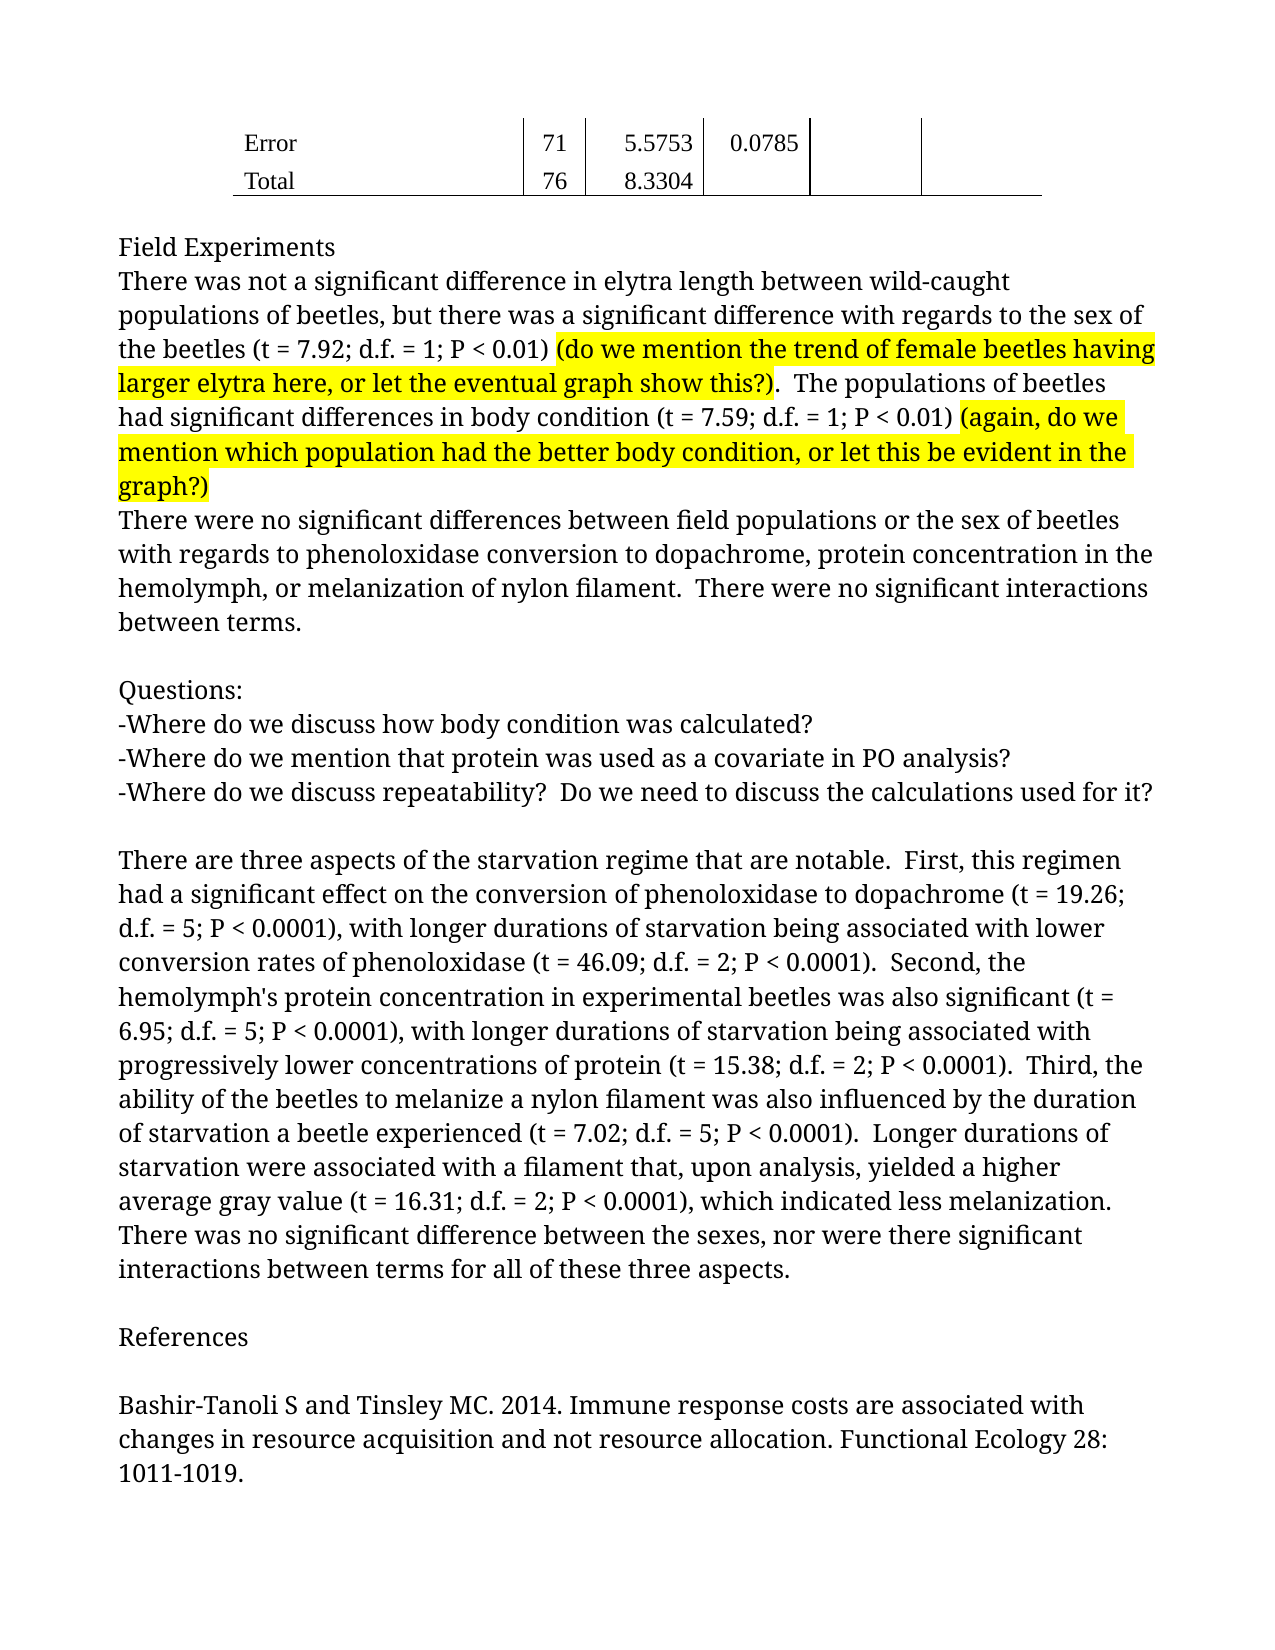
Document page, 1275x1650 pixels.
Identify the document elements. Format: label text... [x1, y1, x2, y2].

table_cell [811, 166, 921, 195]
text Field Experiments [118, 230, 1157, 264]
table_cell [922, 166, 1042, 195]
table_cell 8.3304 [586, 166, 703, 195]
text Questions: [118, 673, 1157, 707]
table_cell 0.0785 [704, 118, 809, 166]
table_cell 76 [524, 166, 585, 195]
text -Where do we discuss repeatability? Do we need to discuss the calculations used for it? [118, 775, 1157, 809]
table_cell 71 [524, 118, 585, 166]
text There was not a significant difference in elytra length between wild-caught populations of beetles, but there was a significant difference with regards to the sex of the beetles (t = 7.92; d.f. = 1; P < 0.01) (do we mention the trend of female beetles having larger elytra here, or let the eventual graph show this?). The populations of beetles had significant differences in body condition (t = 7.59; d.f. = 1; P < 0.01) (again, do we mention which population had the better body condition, or let this be evident in the graph?) [118, 264, 1157, 502]
text Bashir-Tanoli S and Tinsley MC. 2014. Immune response costs are associated with changes in resource acquisition and not resource allocation. Functional Ecology 28: 1011-1019. [118, 1388, 1157, 1490]
table_cell Total [233, 166, 523, 195]
table_cell [811, 118, 921, 166]
table_cell [922, 118, 1042, 166]
text There were no significant differences between field populations or the sex of beetles with regards to phenoloxidase conversion to dopachrome, protein concentration in the hemolymph, or melanization of nylon filament. There were no significant interactions between terms. [118, 502, 1157, 638]
table_cell [704, 166, 809, 195]
table_cell 5.5753 [586, 118, 703, 166]
text There are three aspects of the starvation regime that are notable. First, this regimen had a significant effect on the conversion of phenoloxidase to dopachrome (t = 19.26; d.f. = 5; P < 0.0001), with longer durations of starvation being associated with lower conversion rates of phenoloxidase (t = 46.09; d.f. = 2; P < 0.0001). Second, the hemolymph's protein concentration in experimental beetles was also significant (t = 6.95; d.f. = 5; P < 0.0001), with longer durations of starvation being associated with progressively lower concentrations of protein (t = 15.38; d.f. = 2; P < 0.0001). Third, the ability of the beetles to melanize a nylon filament was also influenced by the duration of starvation a beetle experienced (t = 7.02; d.f. = 5; P < 0.0001). Longer durations of starvation were associated with a filament that, upon analysis, yielded a higher average gray value (t = 16.31; d.f. = 2; P < 0.0001), which indicated less melanization. There was no significant difference between the sexes, nor were there significant interactions between terms for all of these three aspects. [118, 843, 1157, 1286]
text -Where do we mention that protein was used as a covariate in PO analysis? [118, 741, 1157, 775]
text References [118, 1320, 1157, 1354]
text -Where do we discuss how body condition was calculated? [118, 707, 1157, 741]
table_cell Error [233, 118, 523, 166]
